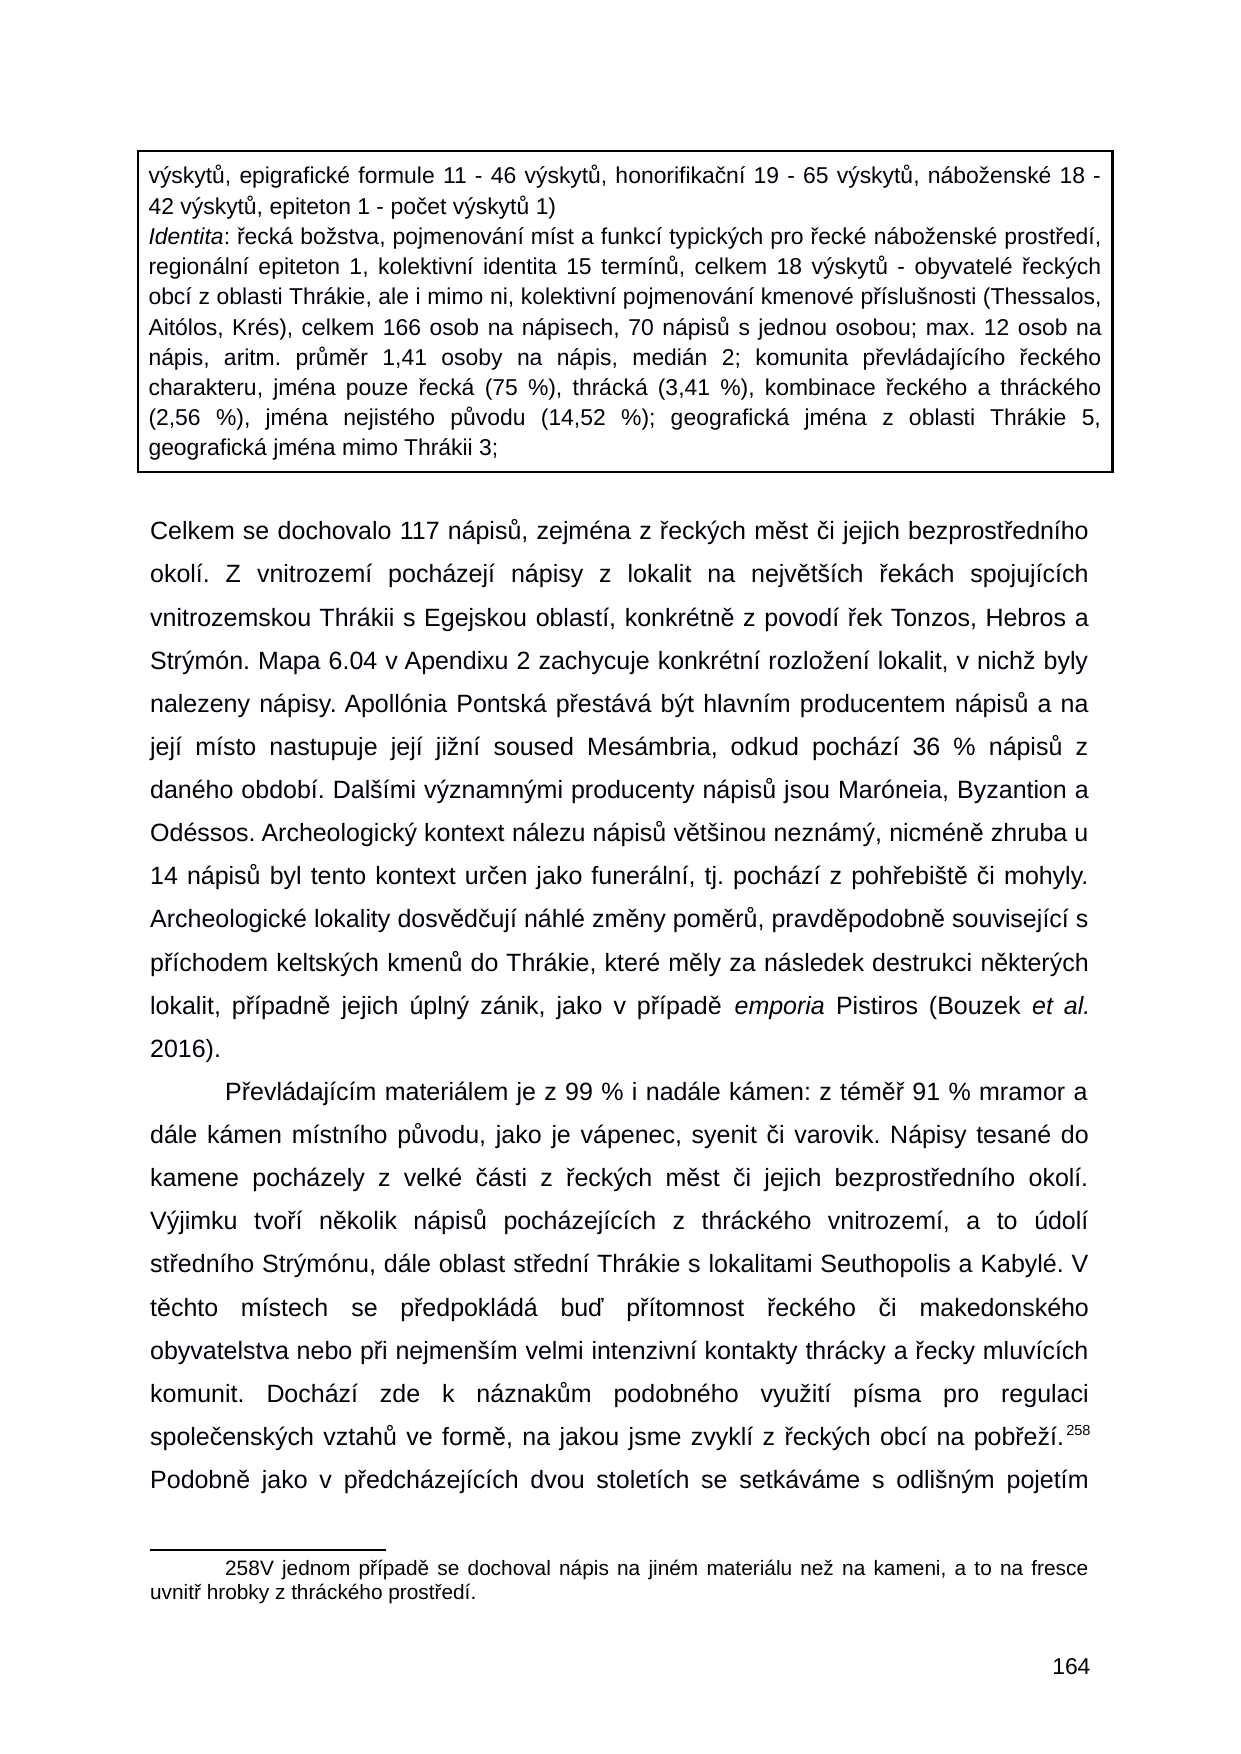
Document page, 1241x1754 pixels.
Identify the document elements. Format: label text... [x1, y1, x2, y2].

text V jednom případě se dochoval nápis na jiném materiálu než na kameni, a to na fresce uvnitř hrobky z thráckého prostředí. [150, 1556, 1090, 1604]
table_header výskytů, epigrafické formule 11 - 46 výskytů, honorifikační 19 - 65 výskytů, náboženské 18 - 42 výskytů, epiteton 1 - počet výskytů 1) Identita: řecká božstva, pojmenování míst a funkcí typických pro řecké náboženské prostředí, regionální epiteton 1, kolektivní identita 15 termínů, celkem 18 výskytů - obyvatelé řeckých obcí z oblasti Thrákie, ale i mimo ni, kolektivní pojmenování kmenové příslušnosti (Thessalos, Aitólos, Krés), celkem 166 osob na nápisech, 70 nápisů s jednou osobou; max. 12 osob na nápis, aritm. průměr 1,41 osoby na nápis, medián 2; komunita převládajícího řeckého charakteru, jména pouze řecká (75 %), thrácká (3,41 %), kombinace řeckého a thráckého (2,56 %), jména nejistého původu (14,52 %); geografická jména z oblasti Thrákie 5, geografická jména mimo Thrákii 3; [139, 152, 1111, 471]
text Celkem se dochovalo 117 nápisů, zejména z řeckých měst či jejich bezprostředního okolí. Z vnitrozemí pocházejí nápisy z lokalit na největších řekách spojujících vnitrozemskou Thrákii s Egejskou oblastí, konkrétně z povodí řek Tonzos, Hebros a Strýmón. Mapa 6.04 v Apendixu 2 zachycuje konkrétní rozložení lokalit, v nichž byly nalezeny nápisy. Apollónia Pontská přestává být hlavním producentem nápisů a na její místo nastupuje její jižní soused Mesámbria, odkud pochází 36 % nápisů z daného období. Dalšími významnými producenty nápisů jsou Maróneia, Byzantion a Odéssos. Archeologický kontext nálezu nápisů většinou neznámý, nicméně zhruba u 14 nápisů byl tento kontext určen jako funerální, tj. pochází z pohřebiště či mohyly. Archeologické lokality dosvědčují náhlé změny poměrů, pravděpodobně související s příchodem keltských kmenů do Thrákie, které měly za následek destrukci některých lokalit, případně jejich úplný zánik, jako v případě emporia Pistiros (Bouzek et al. 2016). [150, 516, 1090, 1063]
text Převládajícím materiálem je z 99 % i nadále kámen: z téměř 91 % mramor a dále kámen místního původu, jako je vápenec, syenit či varovik. Nápisy tesané do kamene pocházely z velké části z řeckých měst či jejich bezprostředního okolí. Výjimku tvoří několik nápisů pocházejících z thráckého vnitrozemí, a to údolí středního Strýmónu, dále oblast střední Thrákie s lokalitami Seuthopolis a Kabylé. V těchto místech se předpokládá buď přítomnost řeckého či makedonského obyvatelstva nebo při nejmenším velmi intenzivní kontakty thrácky a řecky mluvících komunit. Dochází zde k náznakům podobného využití písma pro regulaci společenských vztahů ve formě, na jakou jsme zvyklí z řeckých obcí na pobřeží. Podobně jako v předcházejících dvou stoletích se setkáváme s odlišným pojetím [150, 1077, 1090, 1494]
